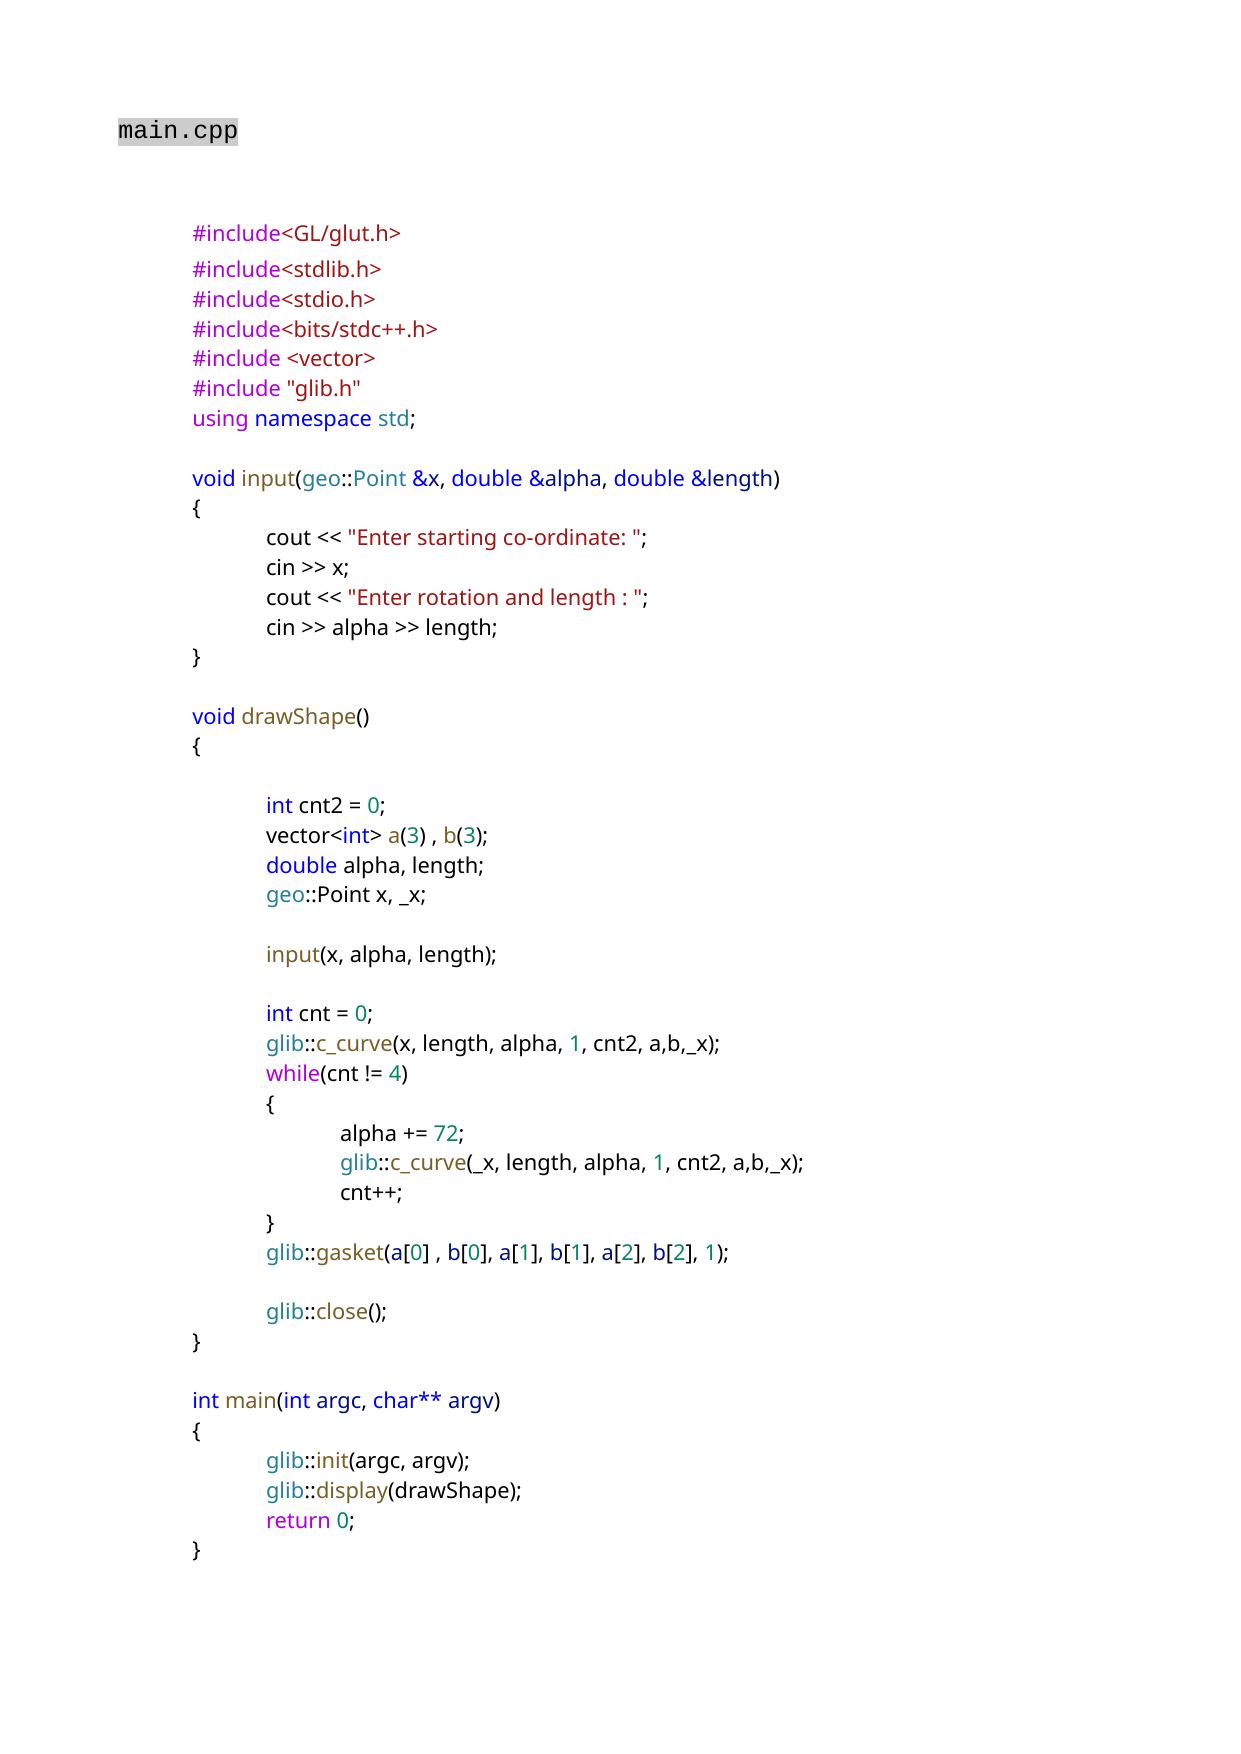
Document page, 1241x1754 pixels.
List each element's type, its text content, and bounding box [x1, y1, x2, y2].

text return 0; [266, 1504, 1122, 1534]
text int cnt = 0; [266, 998, 1122, 1028]
text cin >> alpha >> length; [266, 611, 1122, 641]
text cin >> x; [266, 552, 1122, 582]
text double alpha, length; [266, 849, 1122, 879]
text glib::display(drawShape); [266, 1475, 1122, 1504]
text cnt++; [340, 1177, 1122, 1207]
text using namespace std; [192, 403, 1122, 433]
text cout << "Enter rotation and length : "; [266, 582, 1122, 611]
text { [192, 1415, 1122, 1445]
text #include<stdlib.h> [192, 254, 1122, 284]
text { [192, 731, 1122, 760]
text input(x, alpha, length); [266, 939, 1122, 969]
text } [192, 641, 1122, 671]
text glib::gasket(a[0] , b[0], a[1], b[1], a[2], b[2], 1); [266, 1237, 1122, 1266]
text glib::c_curve(x, length, alpha, 1, cnt2, a,b,_x); [266, 1028, 1122, 1058]
text main.cpp [118, 118, 1122, 146]
text #include <vector> [192, 343, 1122, 373]
text void drawShape() [192, 701, 1122, 731]
text #include "glib.h" [192, 373, 1122, 403]
text while(cnt != 4) [266, 1058, 1122, 1088]
text { [192, 492, 1122, 522]
text vector<int> a(3) , b(3); [266, 820, 1122, 849]
text glib::close(); [266, 1296, 1122, 1326]
text #include<stdio.h> [192, 284, 1122, 314]
text int main(int argc, char** argv) [192, 1385, 1122, 1415]
text geo::Point x, _x; [266, 879, 1122, 909]
text { [266, 1088, 1122, 1117]
text void input(geo::Point &x, double &alpha, double &length) [192, 462, 1122, 492]
text int cnt2 = 0; [266, 790, 1122, 820]
text #include<GL/glut.h> [192, 218, 1122, 248]
text alpha += 72; [340, 1117, 1122, 1147]
text } [266, 1207, 1122, 1237]
text glib::init(argc, argv); [266, 1445, 1122, 1475]
text cout << "Enter starting co-ordinate: "; [266, 522, 1122, 552]
text } [192, 1326, 1122, 1356]
text glib::c_curve(_x, length, alpha, 1, cnt2, a,b,_x); [340, 1147, 1122, 1177]
text #include<bits/stdc++.h> [192, 314, 1122, 343]
text } [192, 1534, 1122, 1564]
